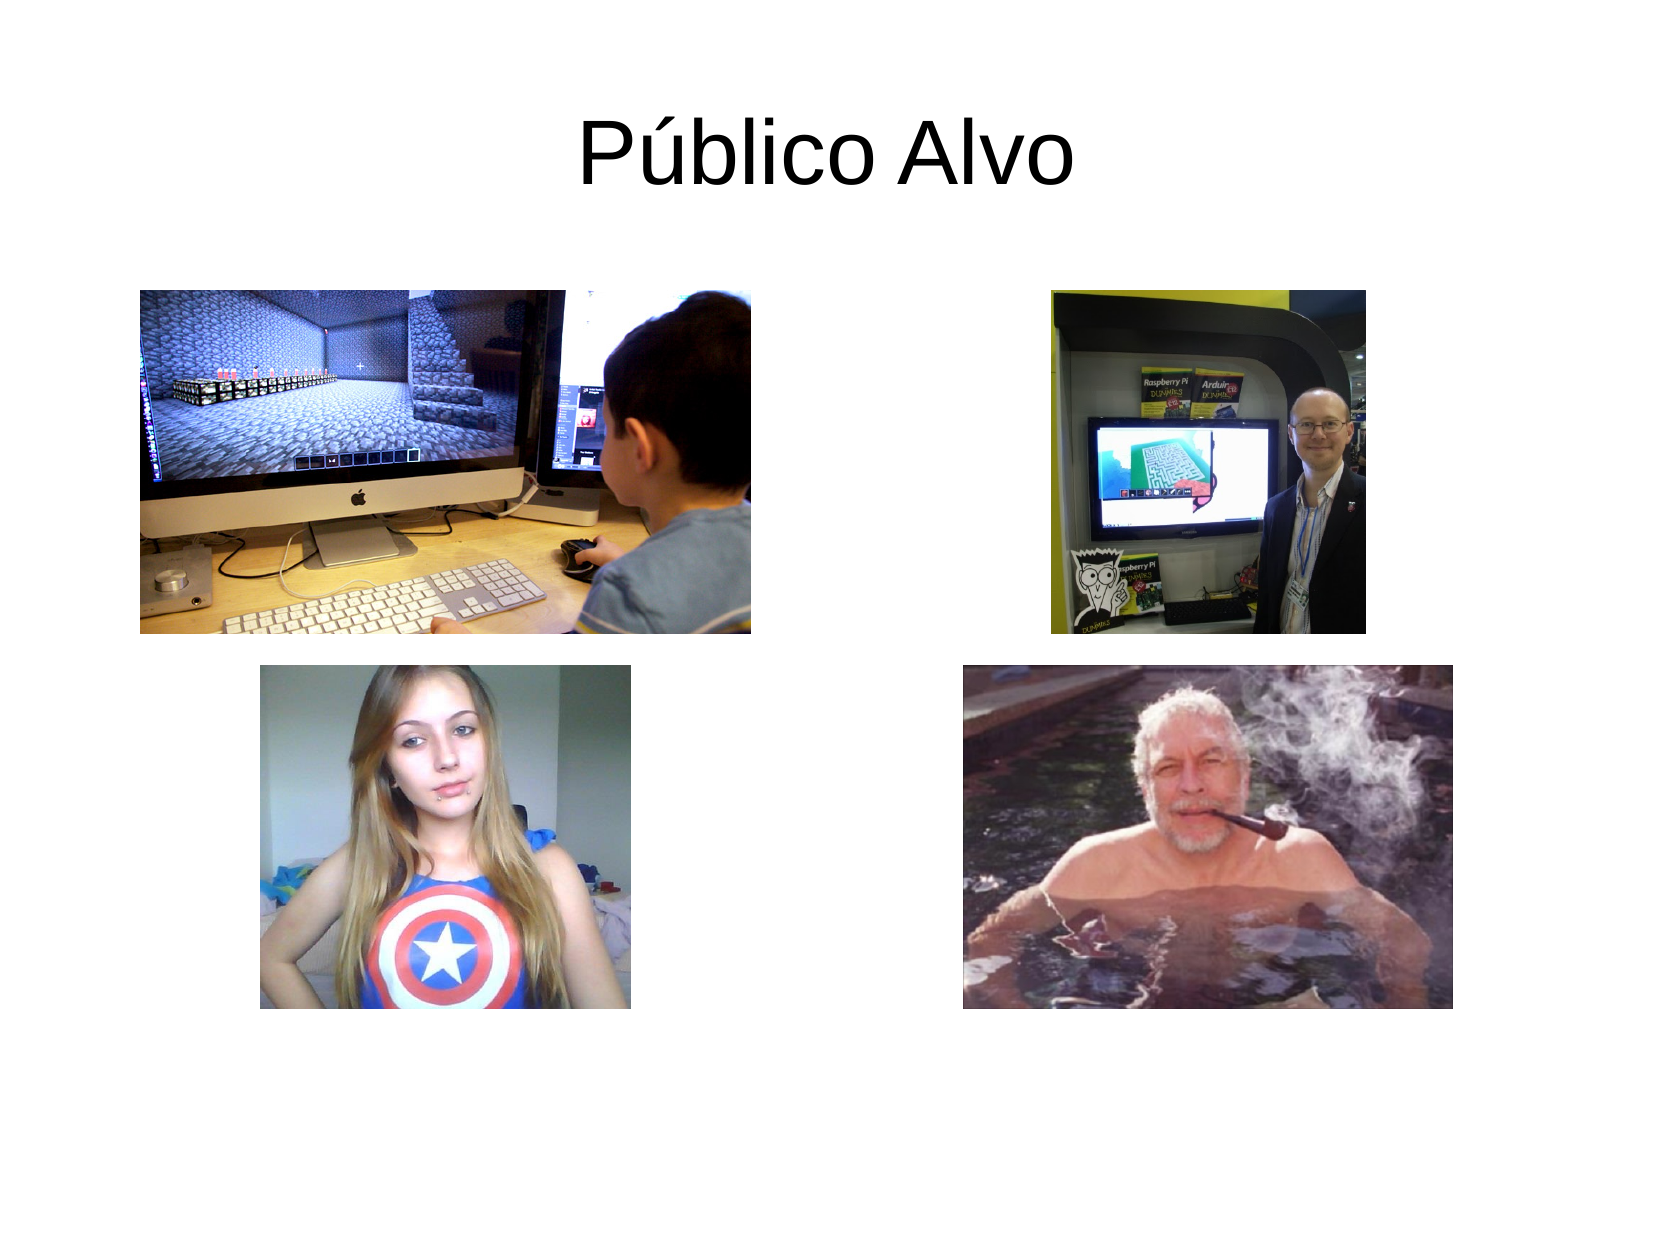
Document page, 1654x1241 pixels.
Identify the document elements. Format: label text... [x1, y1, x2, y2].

picture [963, 665, 1453, 1009]
picture [260, 665, 631, 1009]
picture [1051, 290, 1366, 634]
title Público Alvo [82, 49, 1571, 257]
picture [140, 290, 751, 634]
